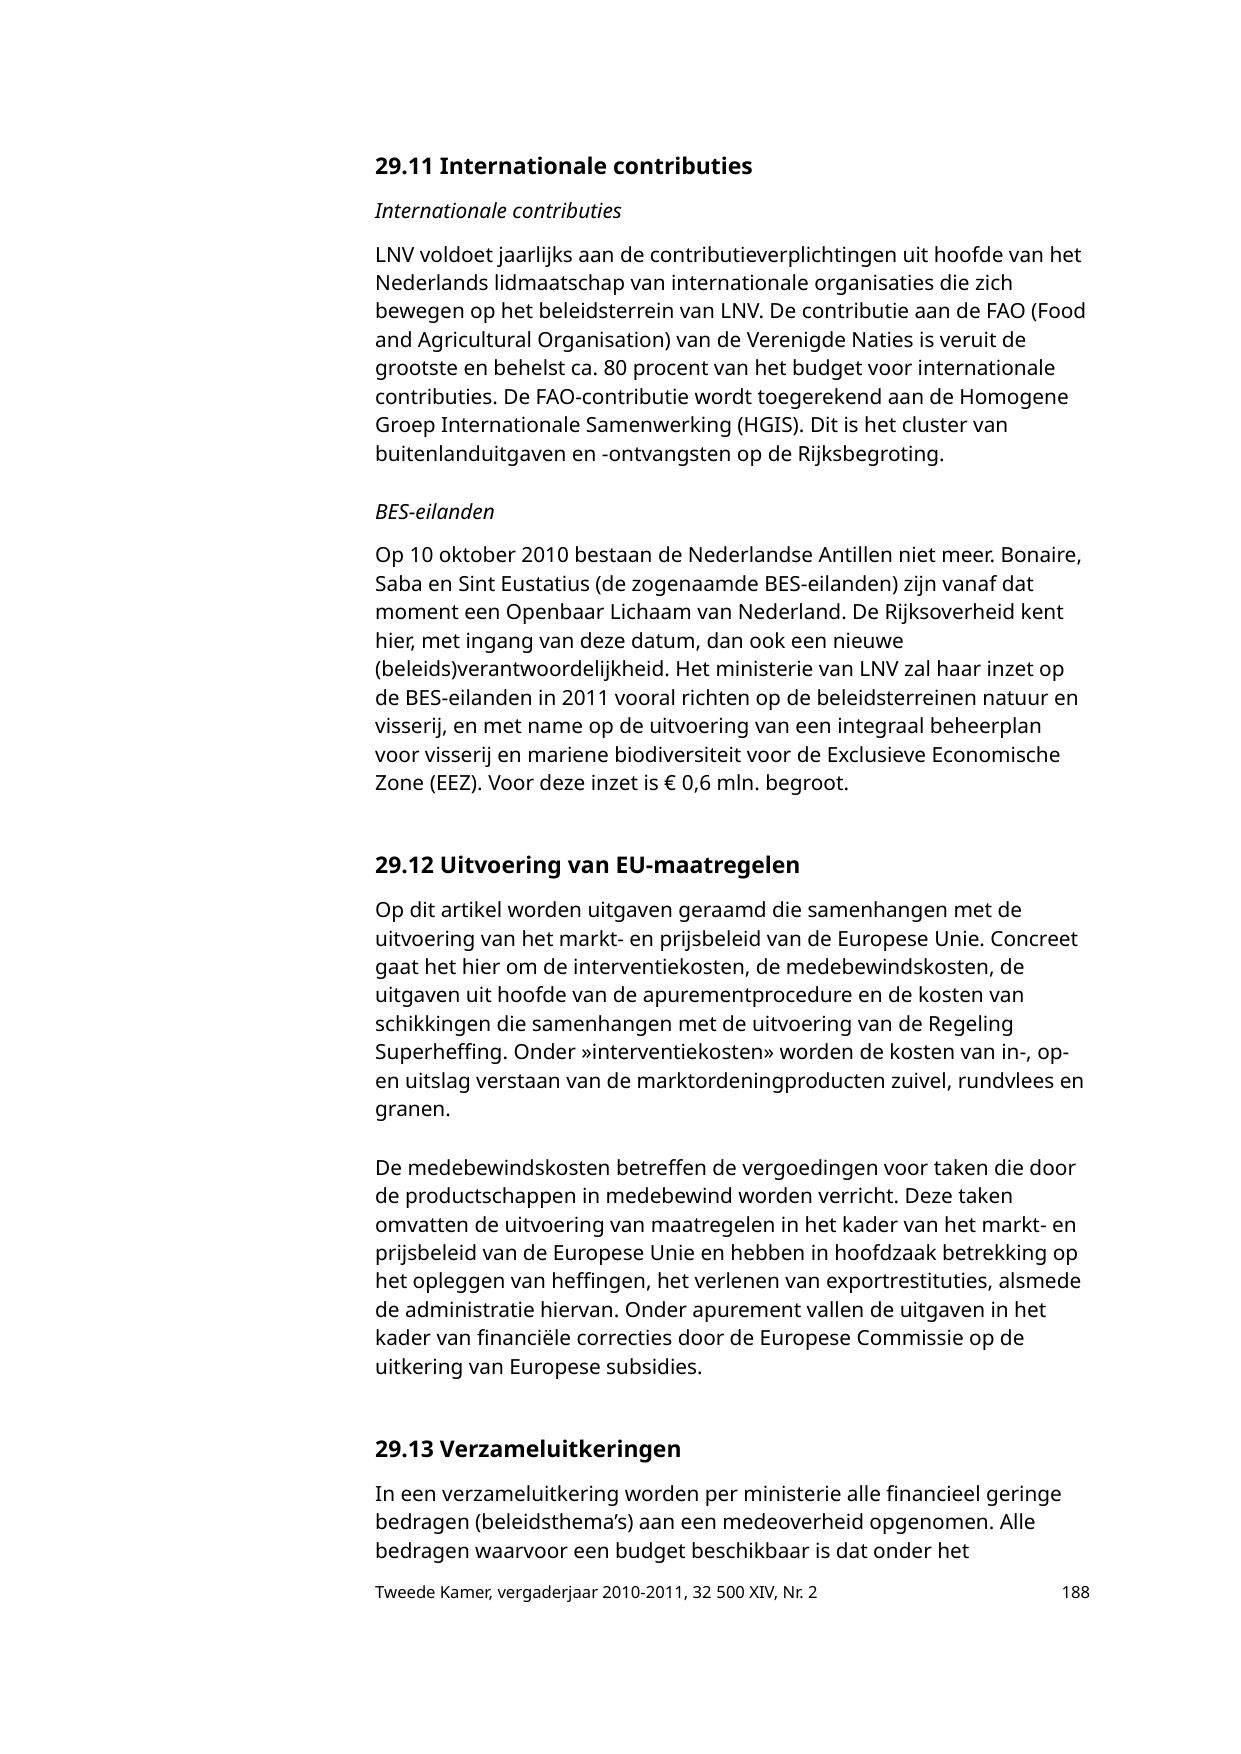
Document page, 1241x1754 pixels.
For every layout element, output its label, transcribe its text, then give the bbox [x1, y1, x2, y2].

text Op 10 oktober 2010 bestaan de Nederlandse Antillen niet meer. Bonaire, Saba en Sint Eustatius (de zogenaamde BES-eilanden) zijn vanaf dat moment een Openbaar Lichaam van Nederland. De Rijksoverheid kent hier, met ingang van deze datum, dan ook een nieuwe (beleids)verantwoordelijkheid. Het ministerie van LNV zal haar inzet op de BES-eilanden in 2011 vooral richten op de beleidsterreinen natuur en visserij, en met name op de uitvoering van een integraal beheerplan voor visserij en mariene biodiversiteit voor de Exclusieve Economische Zone (EEZ). Voor deze inzet is € 0,6 mln. begroot. [375, 541, 1090, 797]
text In een verzameluitkering worden per ministerie alle financieel geringe bedragen (beleidsthema’s) aan een medeoverheid opgenomen. Alle bedragen waarvoor een budget beschikbaar is dat onder het [375, 1479, 1090, 1564]
text BES-eilanden [375, 497, 1090, 526]
text Internationale contributies [375, 196, 1090, 225]
text Op dit artikel worden uitgaven geraamd die samenhangen met de uitvoering van het markt- en prijsbeleid van de Europese Unie. Concreet gaat het hier om de interventiekosten, de medebewindskosten, de uitgaven uit hoofde van de apurementprocedure en de kosten van schikkingen die samenhangen met de uitvoering van de Regeling Superheffing. Onder »interventiekosten» worden de kosten van in-, op- en uitslag verstaan van de marktordeningproducten zuivel, rundvlees en granen. [375, 895, 1090, 1123]
subtitle 29.12 Uitvoering van EU-maatregelen [375, 849, 1090, 880]
subtitle 29.13 Verzameluitkeringen [375, 1433, 1090, 1464]
subtitle 29.11 Internationale contributies [375, 150, 1090, 181]
text De medebewindskosten betreffen de vergoedingen voor taken die door de productschappen in medebewind worden verricht. Deze taken omvatten de uitvoering van maatregelen in het kader van het markt- en prijsbeleid van de Europese Unie en hebben in hoofdzaak betrekking op het opleggen van heffingen, het verlenen van exportrestituties, alsmede de administratie hiervan. Onder apurement vallen de uitgaven in het kader van financiële correcties door de Europese Commissie op de uitkering van Europese subsidies. [375, 1153, 1090, 1380]
text LNV voldoet jaarlijks aan de contributieverplichtingen uit hoofde van het Nederlands lidmaatschap van internationale organisaties die zich bewegen op het beleidsterrein van LNV. De contributie aan de FAO (Food and Agricultural Organisation) van de Verenigde Naties is veruit de grootste en behelst ca. 80 procent van het budget voor internationale contributies. De FAO-contributie wordt toegerekend aan de Homogene Groep Internationale Samenwerking (HGIS). Dit is het cluster van buitenlanduitgaven en -ontvangsten op de Rijksbegroting. [375, 240, 1090, 467]
